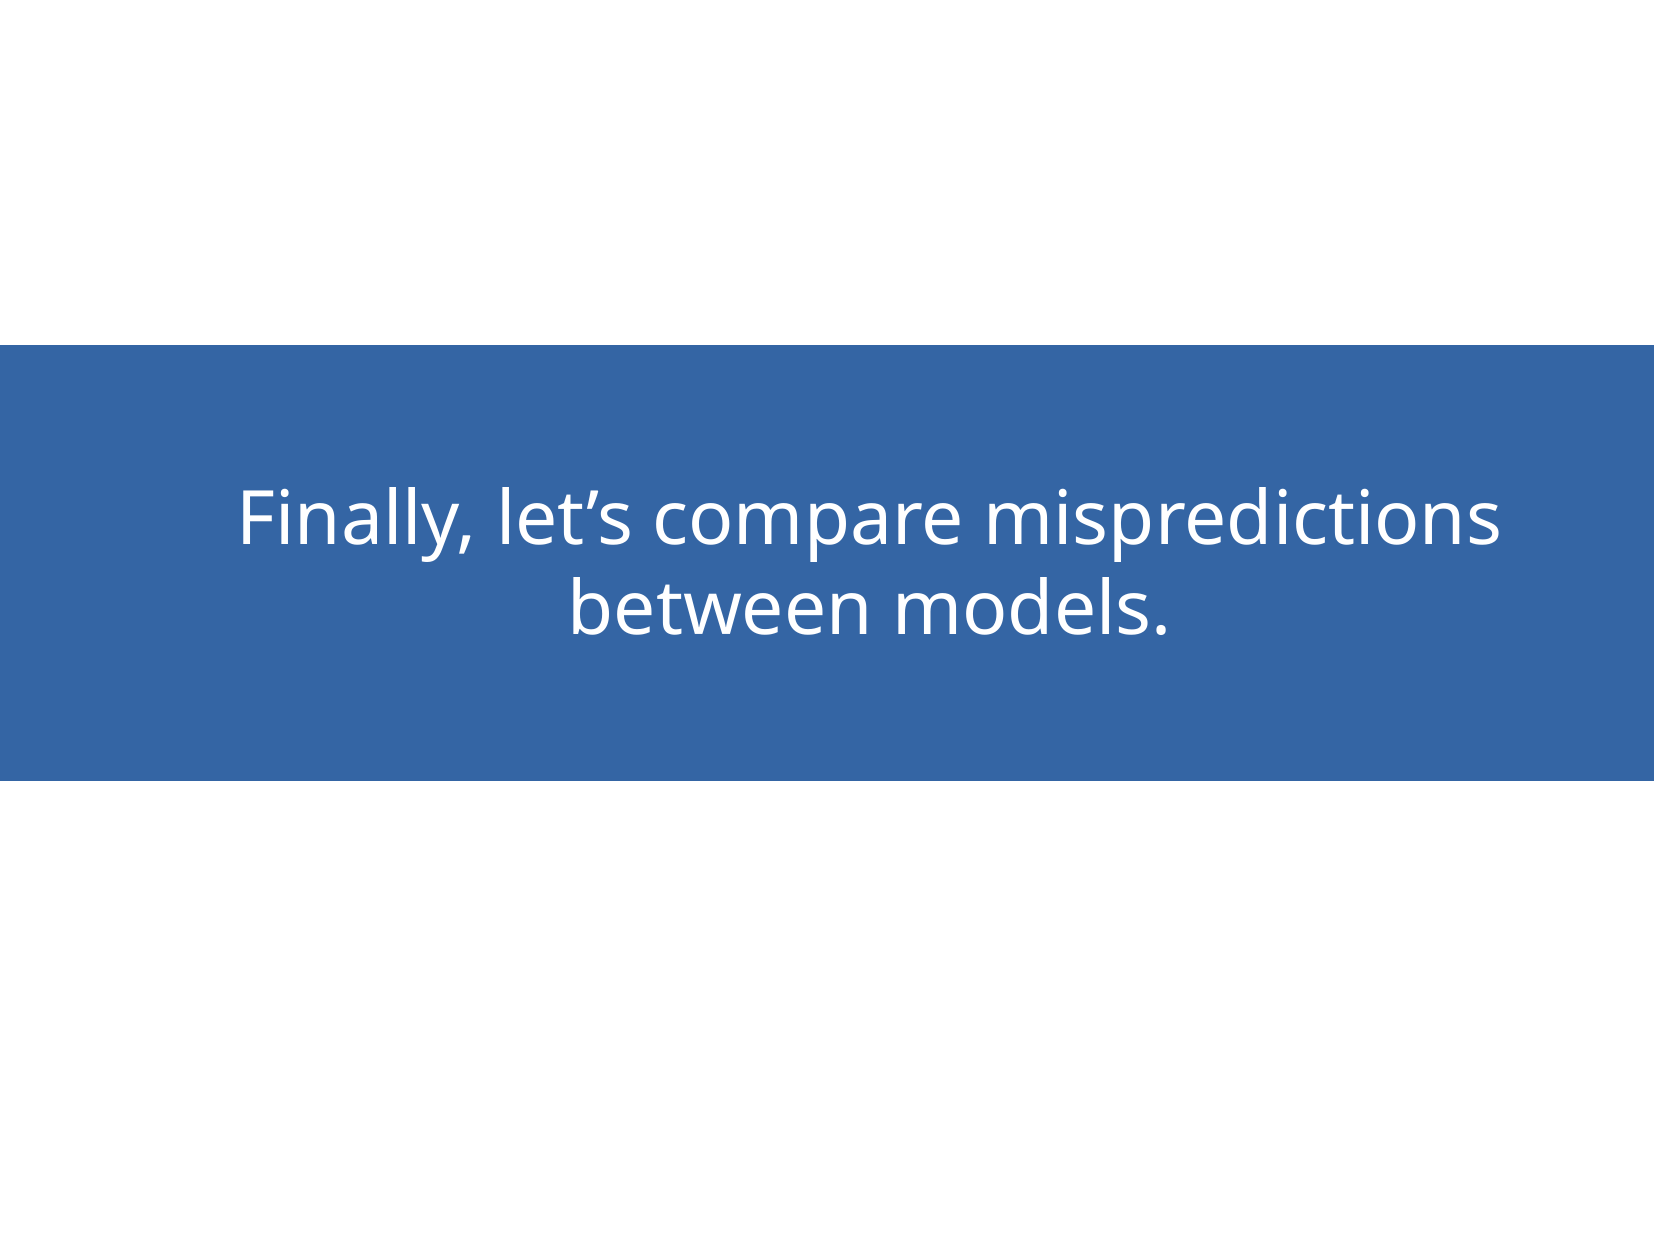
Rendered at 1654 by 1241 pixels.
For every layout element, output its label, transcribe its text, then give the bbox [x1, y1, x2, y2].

text_box Finally, let’s compare mispredictions between models. [194, 462, 1545, 799]
text_box [0, 345, 1654, 781]
